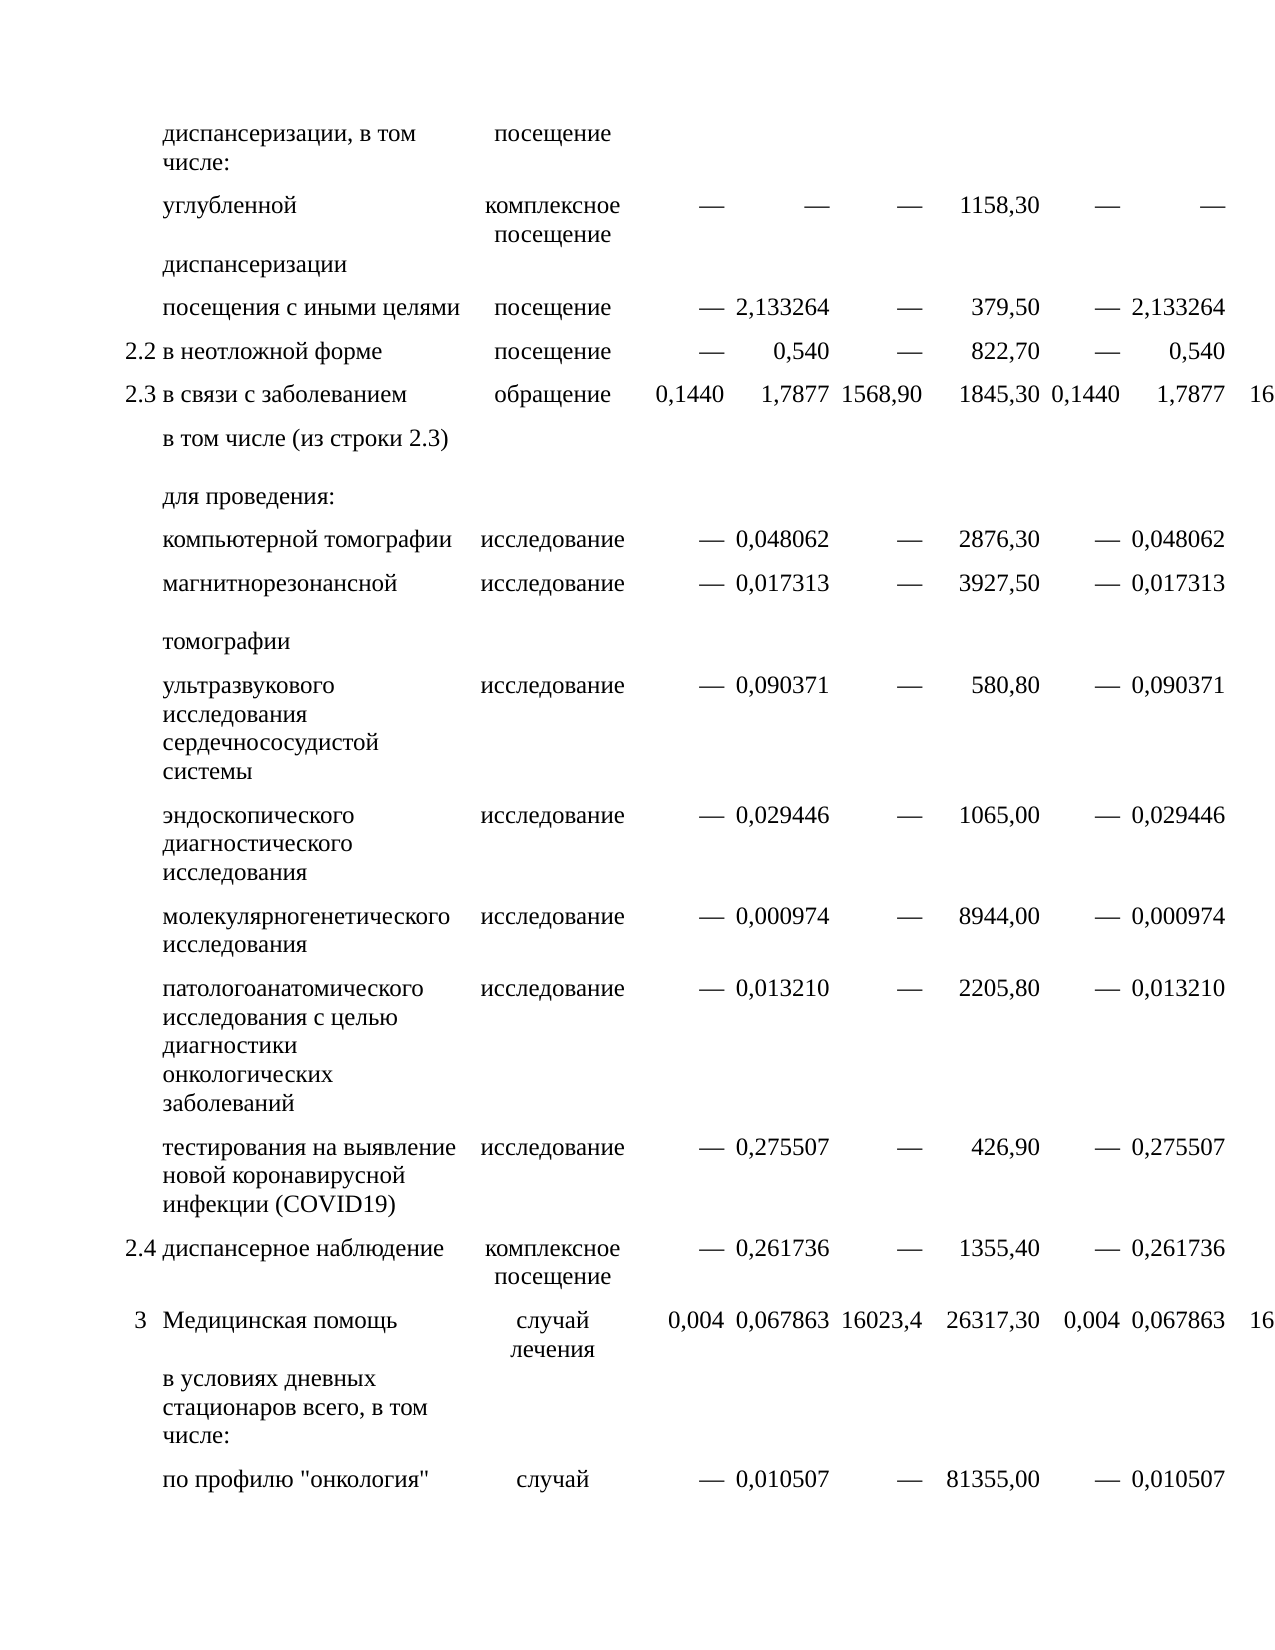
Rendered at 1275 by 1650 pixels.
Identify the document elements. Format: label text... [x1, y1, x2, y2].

table_cell — [644, 190, 724, 292]
table_cell — [1040, 568, 1120, 670]
table_cell [118, 190, 162, 336]
table_cell — [1225, 525, 1275, 568]
table_cell 0,275507 [1120, 1132, 1225, 1233]
table_cell [1040, 118, 1120, 190]
table_cell посещение [462, 336, 644, 379]
table_cell 2.4 [118, 1233, 162, 1305]
table_cell исследование [462, 1132, 644, 1233]
table_cell — [644, 292, 724, 336]
table_cell — [644, 1233, 724, 1305]
table_cell углубленной диспансеризации [163, 190, 462, 292]
table_cell в неотложной форме [163, 336, 462, 379]
table_cell 2205,80 [922, 973, 1039, 1132]
table_cell — [1225, 118, 1275, 190]
table_cell — [1225, 336, 1275, 379]
table_cell — [1040, 973, 1120, 1132]
table_cell — [1040, 292, 1120, 336]
table_cell — [1225, 568, 1275, 670]
table_cell — [1040, 336, 1120, 379]
table_cell [724, 118, 829, 190]
table_cell [118, 118, 162, 190]
table_cell исследование [462, 800, 644, 901]
table_cell посещение [462, 292, 644, 336]
table_cell исследование [462, 670, 644, 800]
table_cell 0,010507 [1120, 1464, 1225, 1508]
table_cell 580,80 [922, 670, 1039, 800]
table_cell 0,1440 [644, 379, 724, 423]
table_cell 0,275507 [724, 1132, 829, 1233]
table_cell [1225, 423, 1275, 524]
table_cell [118, 901, 162, 973]
table_cell молекулярногенетического исследования [163, 901, 462, 973]
table_cell 16023,4 [829, 1305, 922, 1464]
table_cell — [1040, 1233, 1120, 1305]
table_cell 1631,60 [1225, 379, 1275, 423]
table_cell 0,017313 [724, 568, 829, 670]
table_cell диспансерное наблюдение [163, 1233, 462, 1305]
table_cell обращение [462, 379, 644, 423]
table_cell Медицинская помощь в условиях дневных стационаров всего, в том числе: [163, 1305, 462, 1464]
table_cell 0,048062 [724, 525, 829, 568]
table_cell — [829, 800, 922, 901]
table_cell 0,013210 [1120, 973, 1225, 1132]
table_cell 3927,50 [922, 568, 1039, 670]
table_cell — [1225, 292, 1275, 336]
table_cell — [644, 901, 724, 973]
table_cell — [829, 901, 922, 973]
table_cell 0,013210 [724, 973, 829, 1132]
table_cell [118, 973, 162, 1132]
table_cell [1040, 423, 1120, 524]
table_cell исследование [462, 525, 644, 568]
table_cell 0,090371 [724, 670, 829, 800]
table_cell 822,70 [922, 336, 1039, 379]
table_cell — [644, 525, 724, 568]
table_cell 26317,30 [922, 1305, 1039, 1464]
table_cell 0,067863 [724, 1305, 829, 1464]
table_cell случай [462, 1464, 644, 1508]
table_cell 0,000974 [1120, 901, 1225, 973]
table_cell — [644, 670, 724, 800]
table_cell — [724, 190, 829, 292]
table_cell 2.3 [118, 379, 162, 901]
table_cell 0,090371 [1120, 670, 1225, 800]
table_cell патологоанатомического исследования с целью диагностики онкологических заболеваний [163, 973, 462, 1132]
table_cell 1065,00 [922, 800, 1039, 901]
table_cell 1,7877 [1120, 379, 1225, 423]
table_cell — [1120, 190, 1225, 292]
table_cell — [1040, 190, 1120, 292]
table_cell — [829, 1233, 922, 1305]
table_cell — [1225, 190, 1275, 292]
table_cell 1845,30 [922, 379, 1039, 423]
table_cell [1120, 423, 1225, 524]
table_cell компьютерной томографии [163, 525, 462, 568]
table_cell 0,004 [644, 1305, 724, 1464]
table_cell 0,261736 [1120, 1233, 1225, 1305]
table_cell — [644, 800, 724, 901]
table_cell [644, 423, 724, 524]
table_cell 426,90 [922, 1132, 1039, 1233]
table_cell 81355,00 [922, 1464, 1039, 1508]
table_cell — [1225, 800, 1275, 901]
table_cell — [1225, 1464, 1275, 1508]
table_cell — [1225, 1233, 1275, 1305]
table_cell [462, 423, 644, 524]
table_cell тестирования на выявление новой коронавирусной инфекции (COVID19) [163, 1132, 462, 1233]
table_cell — [644, 973, 724, 1132]
table_cell 379,50 [922, 292, 1039, 336]
table_cell — [829, 525, 922, 568]
table_cell 16664,4 [1225, 1305, 1275, 1464]
table_cell — [1040, 525, 1120, 568]
table_cell — [1040, 901, 1120, 973]
table_cell [1120, 118, 1225, 190]
table_cell 0,261736 [724, 1233, 829, 1305]
table_cell случай лечения [462, 1305, 644, 1464]
table_cell исследование [462, 901, 644, 973]
table_cell 0,540 [724, 336, 829, 379]
table_cell — [1225, 1132, 1275, 1233]
table_cell — [1040, 1132, 1120, 1233]
table_cell 1,7877 [724, 379, 829, 423]
table_cell — [1040, 800, 1120, 901]
table_cell 0,004 [1040, 1305, 1120, 1464]
table_cell 0,1440 [1040, 379, 1120, 423]
table_cell 2.2 [118, 336, 162, 379]
table_cell 0,067863 [1120, 1305, 1225, 1464]
table_cell [922, 118, 1039, 190]
table_cell комплексное посещение [462, 1233, 644, 1305]
table_cell в том числе (из строки 2.3) для проведения: [163, 423, 462, 524]
table_cell [922, 423, 1039, 524]
table_cell ультразвукового исследования сердечнососудистой системы [163, 670, 462, 800]
table_cell 0,540 [1120, 336, 1225, 379]
table_cell — [1225, 901, 1275, 973]
table_cell — [644, 336, 724, 379]
table_cell — [1040, 670, 1120, 800]
table_cell 0,000974 [724, 901, 829, 973]
table_cell 0,010507 [724, 1464, 829, 1508]
table_cell 2,133264 [724, 292, 829, 336]
table_cell в связи с заболеванием [163, 379, 462, 423]
table_cell — [829, 568, 922, 670]
table_cell — [1225, 973, 1275, 1132]
table_cell — [829, 973, 922, 1132]
table_cell 1355,40 [922, 1233, 1039, 1305]
table_cell 0,048062 [1120, 525, 1225, 568]
table_cell — [644, 1132, 724, 1233]
table_cell — [829, 292, 922, 336]
table_cell [724, 423, 829, 524]
table_cell — [1225, 670, 1275, 800]
table_cell 0,029446 [724, 800, 829, 901]
table_cell 0,017313 [1120, 568, 1225, 670]
table_cell по профилю "онкология" [163, 1464, 462, 1508]
table_cell комплексное посещение [462, 190, 644, 292]
table_cell исследование [462, 568, 644, 670]
table_cell — [829, 190, 922, 292]
table_cell исследование [462, 973, 644, 1132]
table_cell [644, 118, 724, 190]
table_cell 8944,00 [922, 901, 1039, 973]
table_cell 1158,30 [922, 190, 1039, 292]
table_cell — [829, 336, 922, 379]
table_cell 2,133264 [1120, 292, 1225, 336]
table_cell эндоскопического диагностического исследования [163, 800, 462, 901]
table_cell 1568,90 [829, 379, 922, 423]
table_cell — [644, 568, 724, 670]
table_cell диспансеризации, в том числе: [163, 118, 462, 190]
table_cell [829, 423, 922, 524]
table_cell посещения с иными целями [163, 292, 462, 336]
table_cell 2876,30 [922, 525, 1039, 568]
table_cell — [829, 1464, 922, 1508]
table_cell — [829, 1132, 922, 1233]
table_cell 3 [118, 1305, 162, 1508]
table_cell магнитнорезонансной томографии [163, 568, 462, 670]
table_cell — [644, 1464, 724, 1508]
table_cell — [1040, 1464, 1120, 1508]
table_cell [829, 118, 922, 190]
table_cell посещение [462, 118, 644, 190]
table_cell — [829, 670, 922, 800]
table_cell 0,029446 [1120, 800, 1225, 901]
table_cell [118, 1132, 162, 1233]
